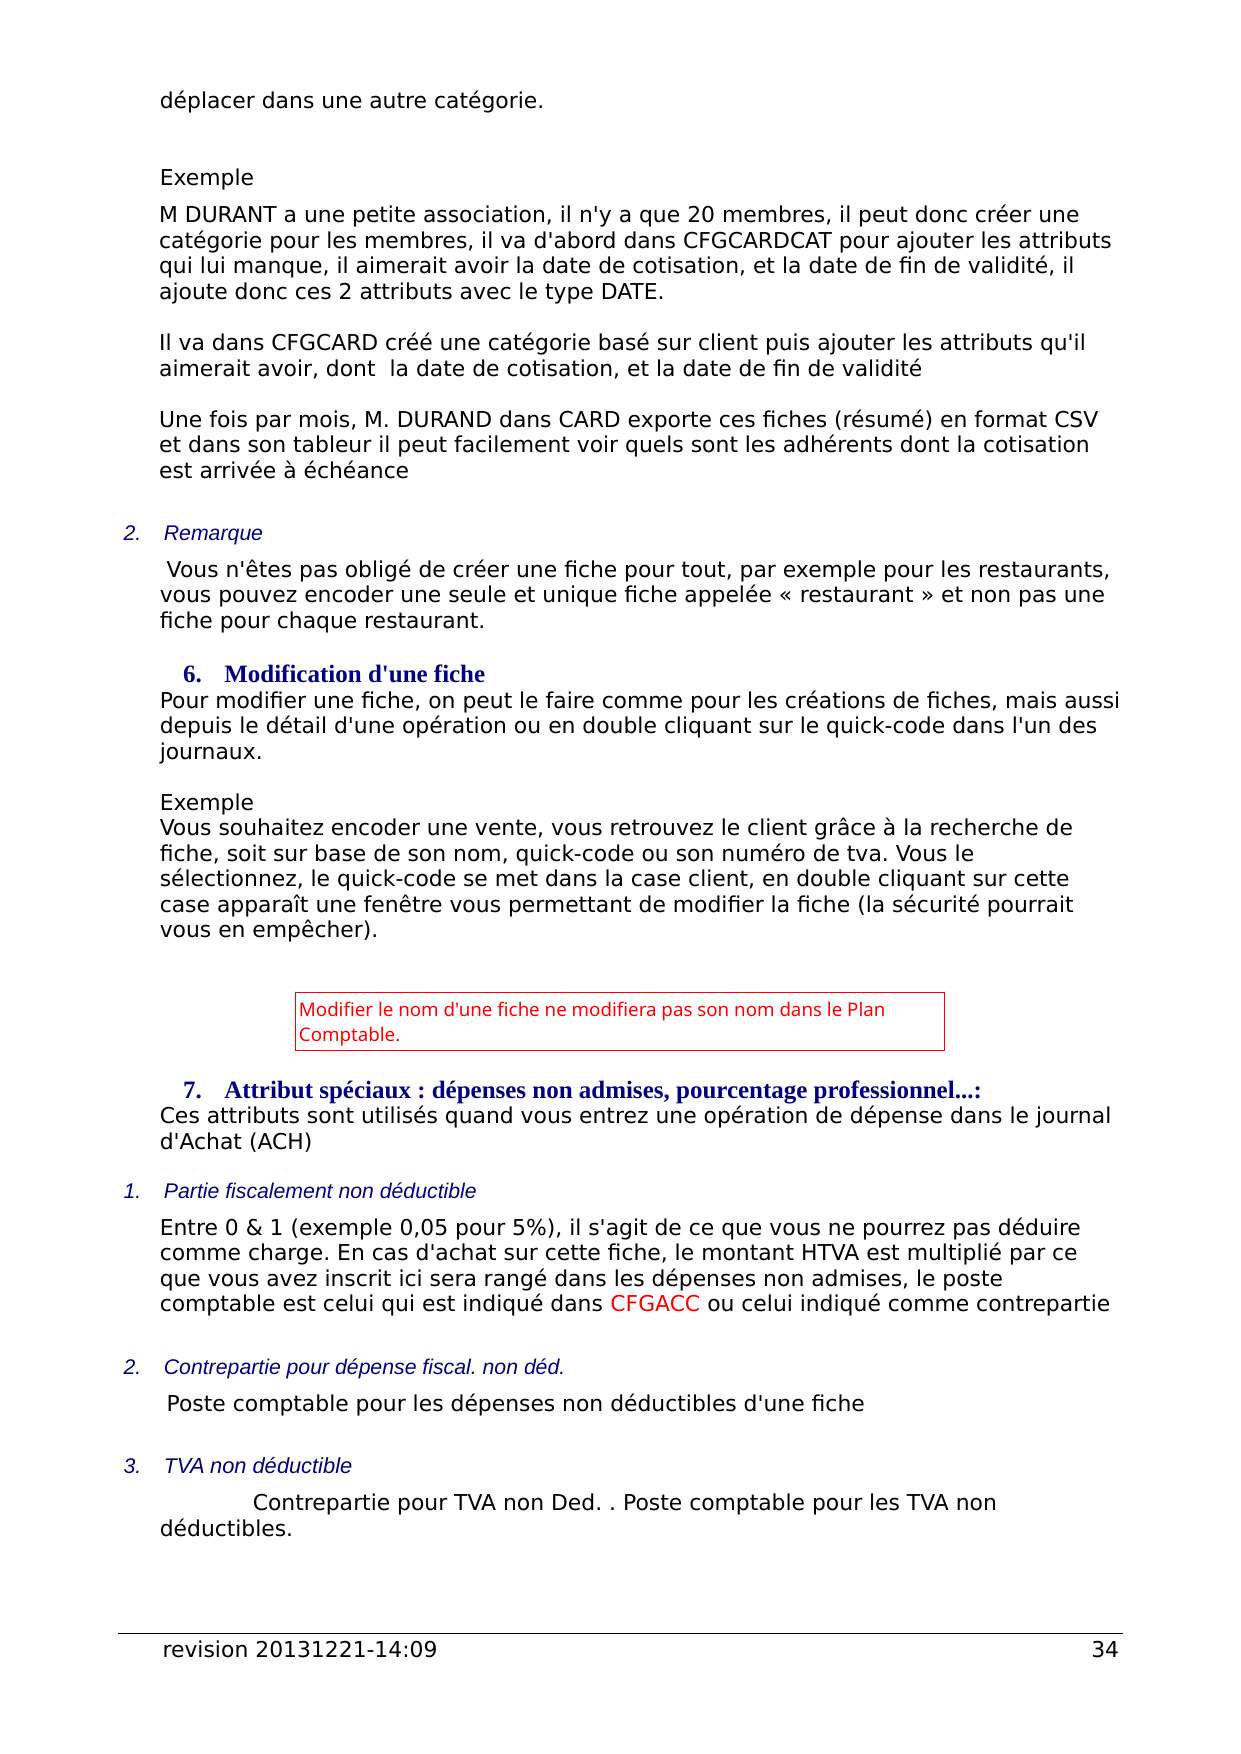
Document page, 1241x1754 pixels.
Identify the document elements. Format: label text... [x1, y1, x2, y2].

text Exemple [159, 790, 1123, 815]
text Il va dans CFGCARD créé une catégorie basé sur client puis ajouter les attributs qu'il aimerait avoir, dont la date de cotisation, et la date de fin de validité [159, 330, 1123, 381]
text Vous n'êtes pas obligé de créer une fiche pour tout, par exemple pour les restaurants, vous pouvez encoder une seule et unique fiche appelée « restaurant » et non pas une fiche pour chaque restaurant. [159, 557, 1123, 633]
text Contrepartie pour TVA non Ded. . Poste comptable pour les TVA non déductibles. [159, 1490, 1123, 1541]
text Poste comptable pour les dépenses non déductibles d'une fiche [159, 1391, 1123, 1416]
text déplacer dans une autre catégorie. [159, 88, 1123, 114]
text Pour modifier une fiche, on peut le faire comme pour les créations de fiches, mais aussi depuis le détail d'une opération ou en double cliquant sur le quick-code dans l'un des journaux. [159, 688, 1123, 764]
subtitle Attribut spéciaux : dépenses non admises, pourcentage professionnel...: [177, 1075, 1123, 1103]
text Ces attributs sont utilisés quand vous entrez une opération de dépense dans le journal d'Achat (ACH) [159, 1103, 1123, 1154]
subtitle TVA non déductible [117, 1453, 1123, 1479]
text Exemple [159, 164, 1123, 190]
text Vous souhaitez encoder une vente, vous retrouvez le client grâce à la recherche de fiche, soit sur base de son nom, quick-code ou son numéro de tva. Vous le sélectionnez, le quick-code se met dans la case client, en double cliquant sur cette case apparaît une fenêtre vous permettant de modifier la fiche (la sécurité pourrait vous en empêcher). [159, 815, 1123, 943]
subtitle Modification d'une fiche [177, 659, 1123, 688]
subtitle Contrepartie pour dépense fiscal. non déd. [117, 1354, 1123, 1379]
text Une fois par mois, M. DURAND dans CARD exporte ces fiches (résumé) en format CSV et dans son tableur il peut facilement voir quels sont les adhérents dont la cotisation est arrivée à échéance [159, 407, 1123, 509]
text Modifier le nom d'une fiche ne modifiera pas son nom dans le Plan Comptable. [296, 993, 944, 1050]
text M DURANT a une petite association, il n'y a que 20 membres, il peut donc créer une catégorie pour les membres, il va d'abord dans CFGCARDCAT pour ajouter les attributs qui lui manque, il aimerait avoir la date de cotisation, et la date de fin de validité, il ajoute donc ces 2 attributs avec le type DATE. [159, 203, 1123, 305]
text Entre 0 & 1 (exemple 0,05 pour 5%), il s'agit de ce que vous ne pourrez pas déduire comme charge. En cas d'achat sur cette fiche, le montant HTVA est multiplié par ce que vous avez inscrit ici sera rangé dans les dépenses non admises, le poste comptable est celui qui est indiqué dans CFGACC ou celui indiqué comme contrepartie [159, 1215, 1123, 1317]
subtitle Partie fiscalement non déductible [117, 1179, 1123, 1203]
subtitle Remarque [117, 521, 1123, 545]
